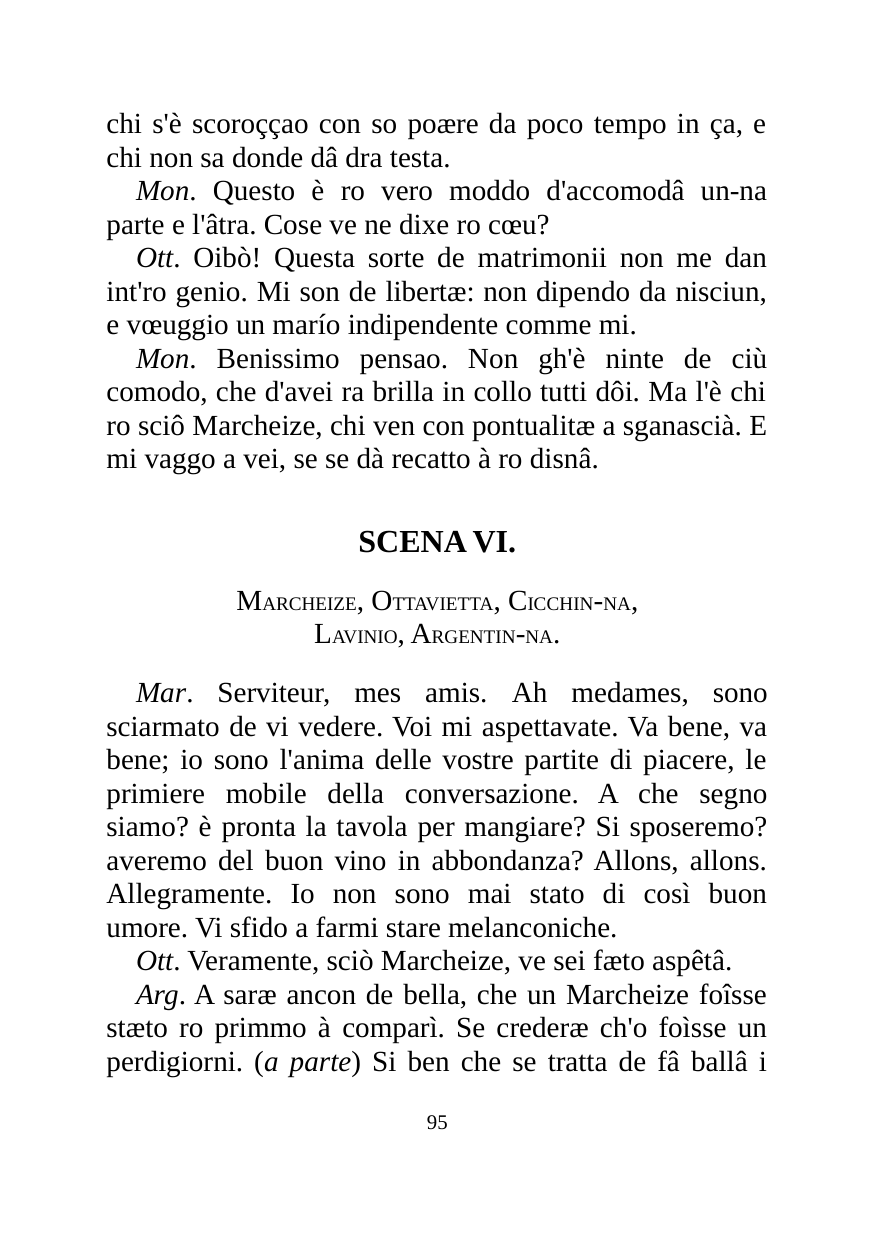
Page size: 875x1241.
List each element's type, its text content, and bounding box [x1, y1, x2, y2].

text Mon. Benissimo pensao. Non gh'è ninte de ciù comodo, che d'avei ra brilla in collo tutti dôi. Ma l'è chi ro sciô Marcheize, chi ven con pontualitæ a sganascià. E mi vaggo a vei, se se dà recatto à ro disnâ. [106, 341, 768, 475]
text Ott. Oibò! Questa sorte de matrimonii non me dan int'ro genio. Mi son de libertæ: non dipendo da nisciun, e vœuggio un marío indipendente comme mi. [106, 240, 768, 341]
text chi s'è scoroççao con so poære da poco tempo in ça, e chi non sa donde dâ dra testa. [106, 106, 768, 173]
text Marcheize, Ottavietta, Cicchin-na, Lavinio, Argentin-na. [106, 583, 768, 650]
subtitle SCENA VI. [106, 522, 768, 559]
text Arg. A saræ ancon de bella, che un Marcheize foîsse stæto ro primmo à comparì. Se crederæ ch'o foìsse un perdigiorni. (a parte) Si ben che se tratta de fâ ballâ i [106, 977, 768, 1078]
text Ott. Veramente, sciò Marcheize, ve sei fæto aspêtâ. [106, 943, 768, 977]
text Mar. Serviteur, mes amis. Ah medames, sono sciarmato de vi vedere. Voi mi aspettavate. Va bene, va bene; io sono l'anima delle vostre partite di piacere, le primiere mobile della conversazione. A che segno siamo? è pronta la tavola per mangiare? Si sposeremo? averemo del buon vino in abbondanza? Allons, allons. Allegramente. Io non sono mai stato di così buon umore. Vi sfido a farmi stare melanconiche. [106, 675, 768, 943]
text Mon. Questo è ro vero moddo d'accomodâ un-na parte e l'âtra. Cose ve ne dixe ro cœu? [106, 173, 768, 240]
